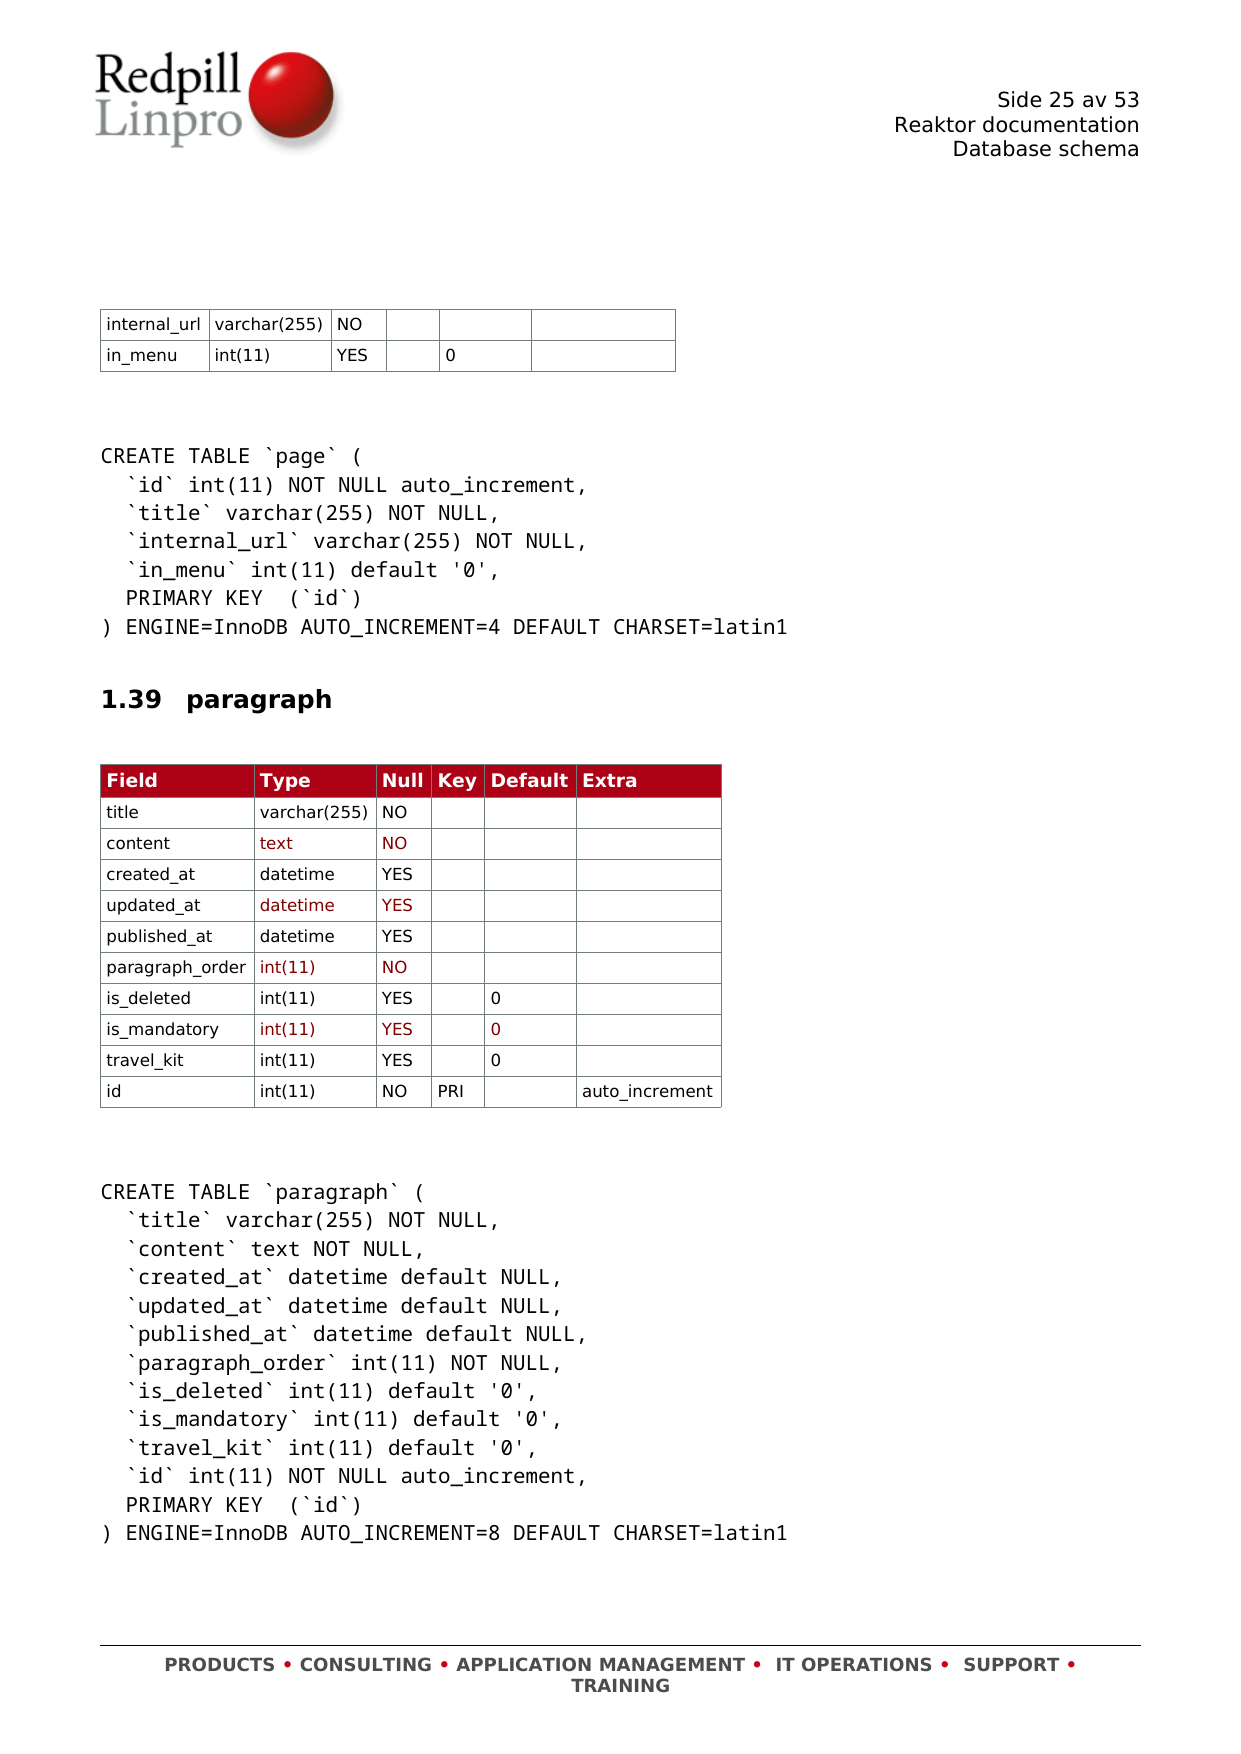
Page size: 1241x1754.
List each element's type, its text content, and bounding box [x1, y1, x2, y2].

table_cell [432, 1015, 484, 1045]
table_cell updated_at [101, 891, 254, 921]
table_cell published_at [101, 922, 254, 952]
picture [84, 38, 346, 160]
text `id` int(11) NOT NULL auto_increment, [100, 1461, 1140, 1490]
table_cell in_menu [101, 341, 209, 371]
table_header Null [377, 765, 431, 797]
table_cell PRI [432, 1077, 484, 1107]
table_cell [577, 984, 721, 1014]
table_cell [440, 310, 531, 340]
table_cell [432, 922, 484, 952]
table_cell [485, 953, 576, 983]
text PRIMARY KEY (`id`) [100, 1490, 1140, 1518]
table_cell datetime [255, 860, 376, 890]
text `title` varchar(255) NOT NULL, [100, 1205, 1140, 1234]
table_cell internal_url [101, 310, 209, 340]
text CREATE TABLE `paragraph` ( [100, 1177, 1140, 1205]
subtitle paragraph [100, 685, 1140, 714]
table_cell int(11) [255, 953, 376, 983]
table_cell [532, 310, 675, 340]
text `internal_url` varchar(255) NOT NULL, [100, 527, 1140, 555]
table_header Default [485, 765, 576, 797]
table_cell content [101, 829, 254, 859]
text `is_deleted` int(11) default '0', [100, 1376, 1140, 1404]
table_cell is_deleted [101, 984, 254, 1014]
table_cell [432, 984, 484, 1014]
text `published_at` datetime default NULL, [100, 1319, 1140, 1348]
table_cell created_at [101, 860, 254, 890]
table_cell YES [332, 341, 386, 371]
table_cell 0 [440, 341, 531, 371]
table_cell YES [377, 891, 431, 921]
table_cell int(11) [255, 1077, 376, 1107]
table_cell NO [377, 953, 431, 983]
table_cell [432, 891, 484, 921]
table_cell [432, 953, 484, 983]
text `travel_kit` int(11) default '0', [100, 1433, 1140, 1461]
table_cell YES [377, 984, 431, 1014]
table_cell [485, 1077, 576, 1107]
table_cell YES [377, 1015, 431, 1045]
table_cell [577, 860, 721, 890]
table_header Type [255, 765, 376, 797]
table_cell [432, 829, 484, 859]
text `updated_at` datetime default NULL, [100, 1291, 1140, 1319]
table_cell NO [332, 310, 386, 340]
table_cell varchar(255) [210, 310, 331, 340]
table_cell title [101, 798, 254, 828]
text CREATE TABLE `page` ( [100, 441, 1140, 470]
table_cell datetime [255, 922, 376, 952]
table_cell NO [377, 1077, 431, 1107]
table_cell YES [377, 860, 431, 890]
table_cell NO [377, 798, 431, 828]
text `in_menu` int(11) default '0', [100, 555, 1140, 583]
table_cell [432, 798, 484, 828]
table_cell [387, 310, 439, 340]
table_cell text [255, 829, 376, 859]
table_cell varchar(255) [255, 798, 376, 828]
table_cell [485, 891, 576, 921]
text `content` text NOT NULL, [100, 1234, 1140, 1262]
table_cell [577, 1046, 721, 1076]
table_cell int(11) [255, 1015, 376, 1045]
text ) ENGINE=InnoDB AUTO_INCREMENT=8 DEFAULT CHARSET=latin1 [100, 1518, 1140, 1547]
text ) ENGINE=InnoDB AUTO_INCREMENT=4 DEFAULT CHARSET=latin1 [100, 612, 1140, 640]
table_cell [577, 829, 721, 859]
table_cell 0 [485, 1015, 576, 1045]
table_cell is_mandatory [101, 1015, 254, 1045]
table_cell [577, 1015, 721, 1045]
table_cell int(11) [210, 341, 331, 371]
table_cell [485, 860, 576, 890]
table_cell [387, 341, 439, 371]
table_cell NO [377, 829, 431, 859]
table_cell YES [377, 922, 431, 952]
table_cell paragraph_order [101, 953, 254, 983]
table_cell id [101, 1077, 254, 1107]
text `created_at` datetime default NULL, [100, 1262, 1140, 1291]
text `title` varchar(255) NOT NULL, [100, 498, 1140, 527]
table_cell [485, 829, 576, 859]
text PRIMARY KEY (`id`) [100, 583, 1140, 612]
table_cell int(11) [255, 984, 376, 1014]
table_header Key [432, 765, 484, 797]
table_cell 0 [485, 1046, 576, 1076]
table_cell [432, 1046, 484, 1076]
text `is_mandatory` int(11) default '0', [100, 1404, 1140, 1433]
table_cell [432, 860, 484, 890]
table_cell [577, 922, 721, 952]
table_cell travel_kit [101, 1046, 254, 1076]
table_cell int(11) [255, 1046, 376, 1076]
table_header Field [101, 765, 254, 797]
text `paragraph_order` int(11) NOT NULL, [100, 1348, 1140, 1376]
table_cell 0 [485, 984, 576, 1014]
table_cell [532, 341, 675, 371]
table_cell [577, 798, 721, 828]
text `id` int(11) NOT NULL auto_increment, [100, 470, 1140, 498]
table_cell auto_increment [577, 1077, 721, 1107]
table_header Extra [577, 765, 721, 797]
table_cell [485, 798, 576, 828]
table_cell [485, 922, 576, 952]
table_cell datetime [255, 891, 376, 921]
table_cell YES [377, 1046, 431, 1076]
table_cell [577, 891, 721, 921]
table_cell [577, 953, 721, 983]
